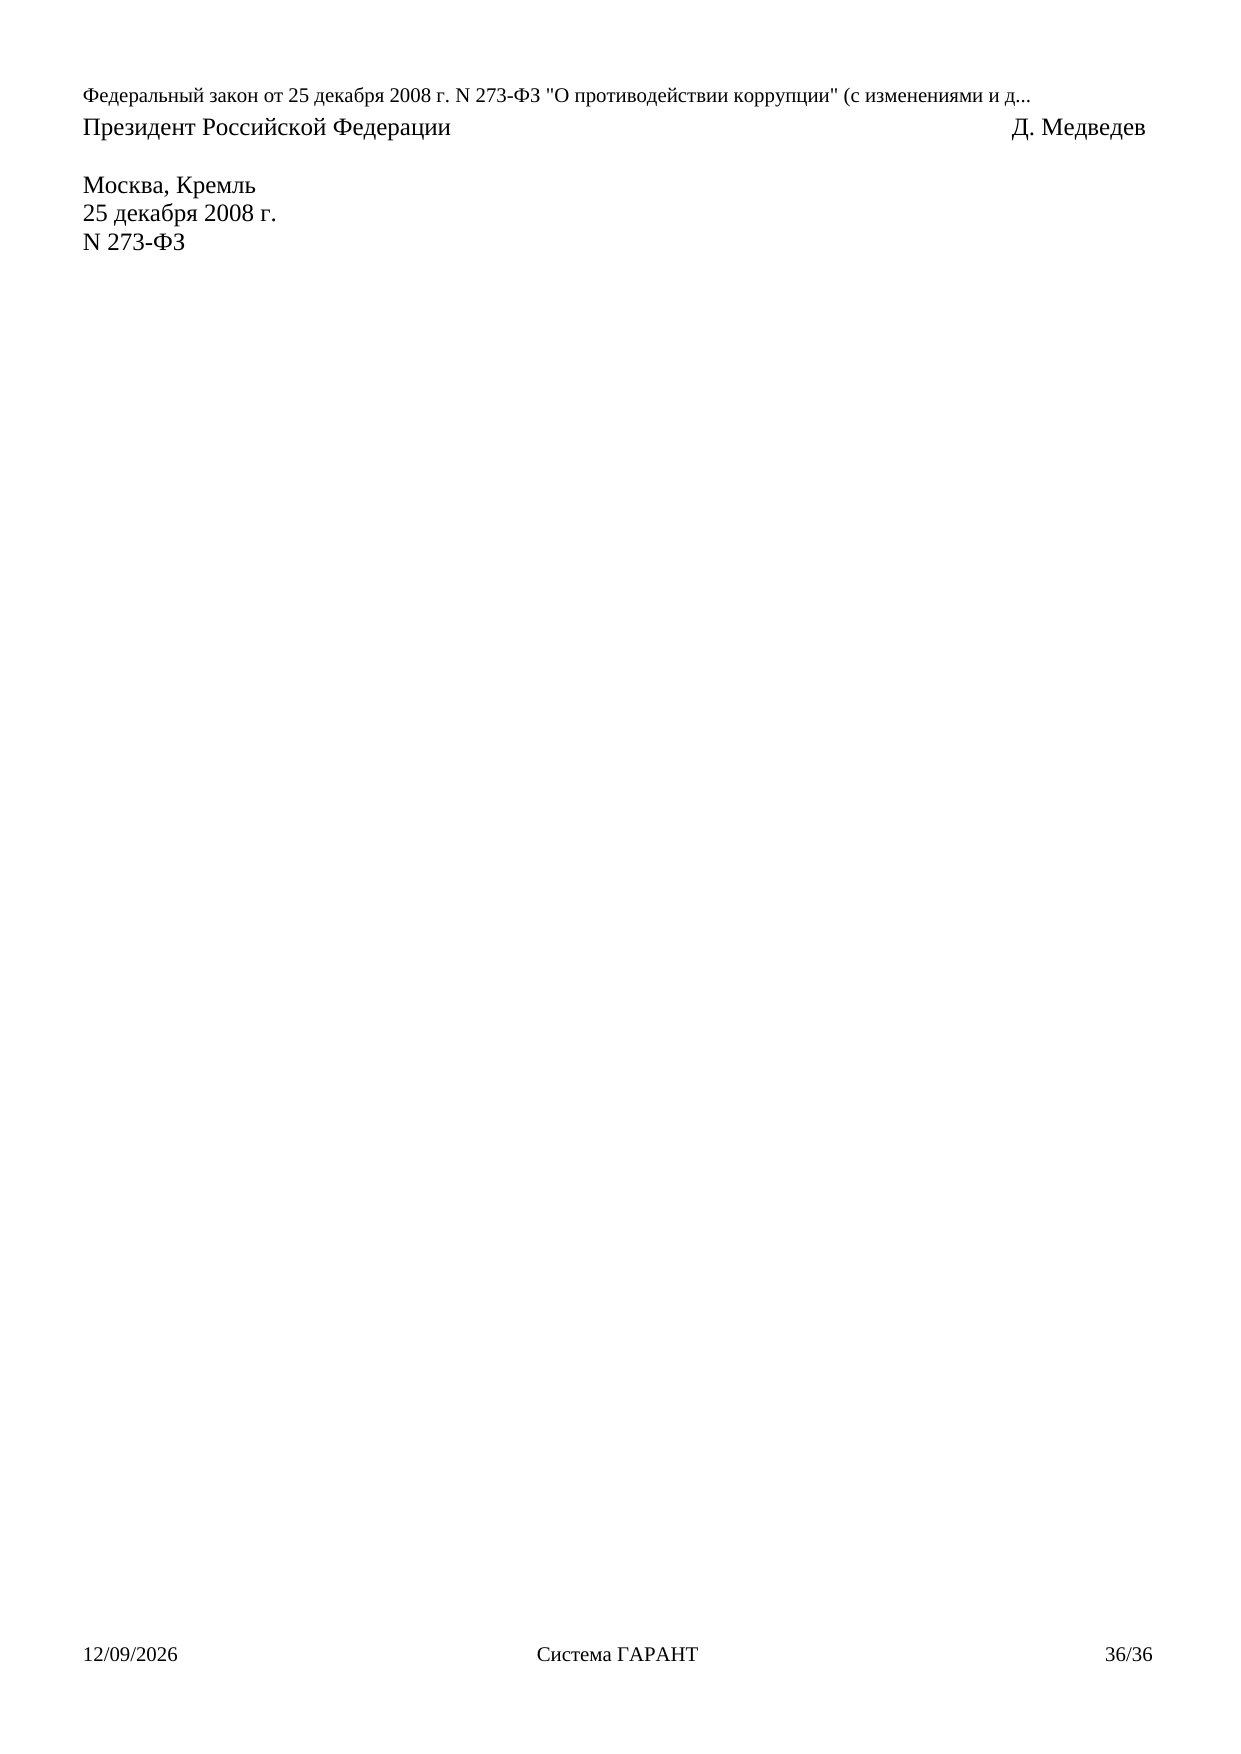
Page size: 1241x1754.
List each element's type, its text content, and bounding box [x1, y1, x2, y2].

text Москва, Кремль [83, 170, 1157, 198]
table_header Президент Российской Федерации [83, 112, 791, 141]
text N 273-ФЗ [83, 227, 1157, 256]
text 25 декабря 2008 г. [83, 198, 1157, 227]
table_header Д. Медведев [791, 112, 1146, 141]
